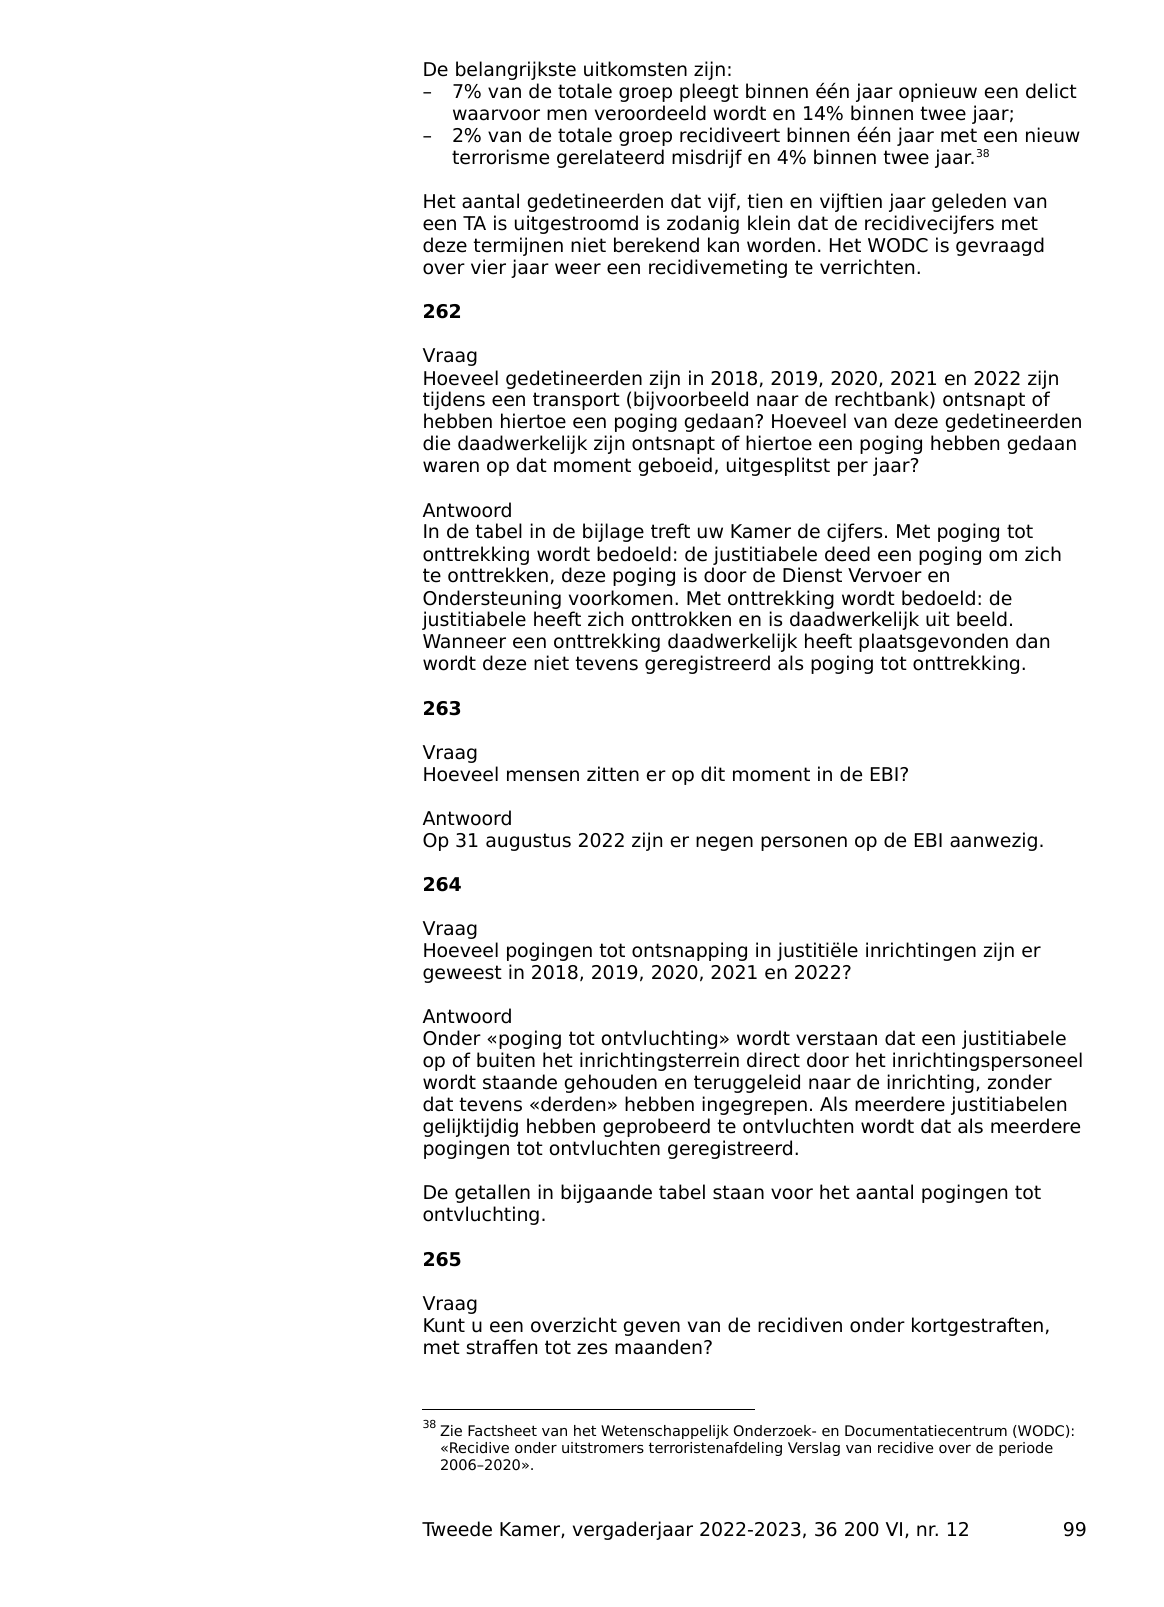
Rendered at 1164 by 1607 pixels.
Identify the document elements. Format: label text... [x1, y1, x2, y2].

text Antwoord [422, 1006, 1087, 1028]
text Hoeveel pogingen tot ontsnapping in justitiële inrichtingen zijn er geweest in 2018, 2019, 2020, 2021 en 2022? [422, 940, 1087, 984]
text – 2% van de totale groep recidiveert binnen één jaar met een nieuw terrorisme gerelateerd misdrijf en 4% binnen twee jaar. [422, 125, 1087, 169]
subtitle 264 [422, 874, 1087, 896]
text Hoeveel mensen zitten er op dit moment in de EBI? [422, 764, 1087, 786]
text Op 31 augustus 2022 zijn er negen personen op de EBI aanwezig. [422, 830, 1087, 852]
text De belangrijkste uitkomsten zijn: [422, 59, 1087, 81]
text – 7% van de totale groep pleegt binnen één jaar opnieuw een delict waarvoor men veroordeeld wordt en 14% binnen twee jaar; [422, 81, 1087, 125]
text Hoeveel gedetineerden zijn in 2018, 2019, 2020, 2021 en 2022 zijn tijdens een transport (bijvoorbeeld naar de rechtbank) ontsnapt of hebben hiertoe een poging gedaan? Hoeveel van deze gedetineerden die daadwerkelijk zijn ontsnapt of hiertoe een poging hebben gedaan waren op dat moment geboeid, uitgesplitst per jaar? [422, 367, 1087, 477]
text Vraag [422, 1293, 1087, 1314]
text De getallen in bijgaande tabel staan voor het aantal pogingen tot ontvluchting. [422, 1182, 1087, 1226]
text Vraag [422, 345, 1087, 367]
text Het aantal gedetineerden dat vijf, tien en vijftien jaar geleden van een TA is uitgestroomd is zodanig klein dat de recidivecijfers met deze termijnen niet berekend kan worden. Het WODC is gevraagd over vier jaar weer een recidivemeting te verrichten. [422, 191, 1087, 279]
text Vraag [422, 918, 1087, 940]
subtitle 265 [422, 1248, 1087, 1270]
text In de tabel in de bijlage treft uw Kamer de cijfers. Met poging tot onttrekking wordt bedoeld: de justitiabele deed een poging om zich te onttrekken, deze poging is door de Dienst Vervoer en Ondersteuning voorkomen. Met onttrekking wordt bedoeld: de justitiabele heeft zich onttrokken en is daadwerkelijk uit beeld. Wanneer een onttrekking daadwerkelijk heeft plaatsgevonden dan wordt deze niet tevens geregistreerd als poging tot onttrekking. [422, 521, 1087, 675]
text Vraag [422, 742, 1087, 764]
subtitle 263 [422, 697, 1087, 719]
text Onder «poging tot ontvluchting» wordt verstaan dat een justitiabele op of buiten het inrichtingsterrein direct door het inrichtingspersoneel wordt staande gehouden en teruggeleid naar de inrichting, zonder dat tevens «derden» hebben ingegrepen. Als meerdere justitiabelen gelijktijdig hebben geprobeerd te ontvluchten wordt dat als meerdere pogingen tot ontvluchten geregistreerd. [422, 1028, 1087, 1160]
text Antwoord [422, 499, 1087, 521]
text Kunt u een overzicht geven van de recidiven onder kortgestraften, met straffen tot zes maanden? [422, 1314, 1087, 1358]
text Antwoord [422, 808, 1087, 830]
subtitle 262 [422, 301, 1087, 323]
text Zie Factsheet van het Wetenschappelijk Onderzoek- en Documentatiecentrum (WODC): «Recidive onder uitstromers terroristenafdeling Verslag van recidive over de periode 2006–2020». [422, 1418, 1087, 1474]
